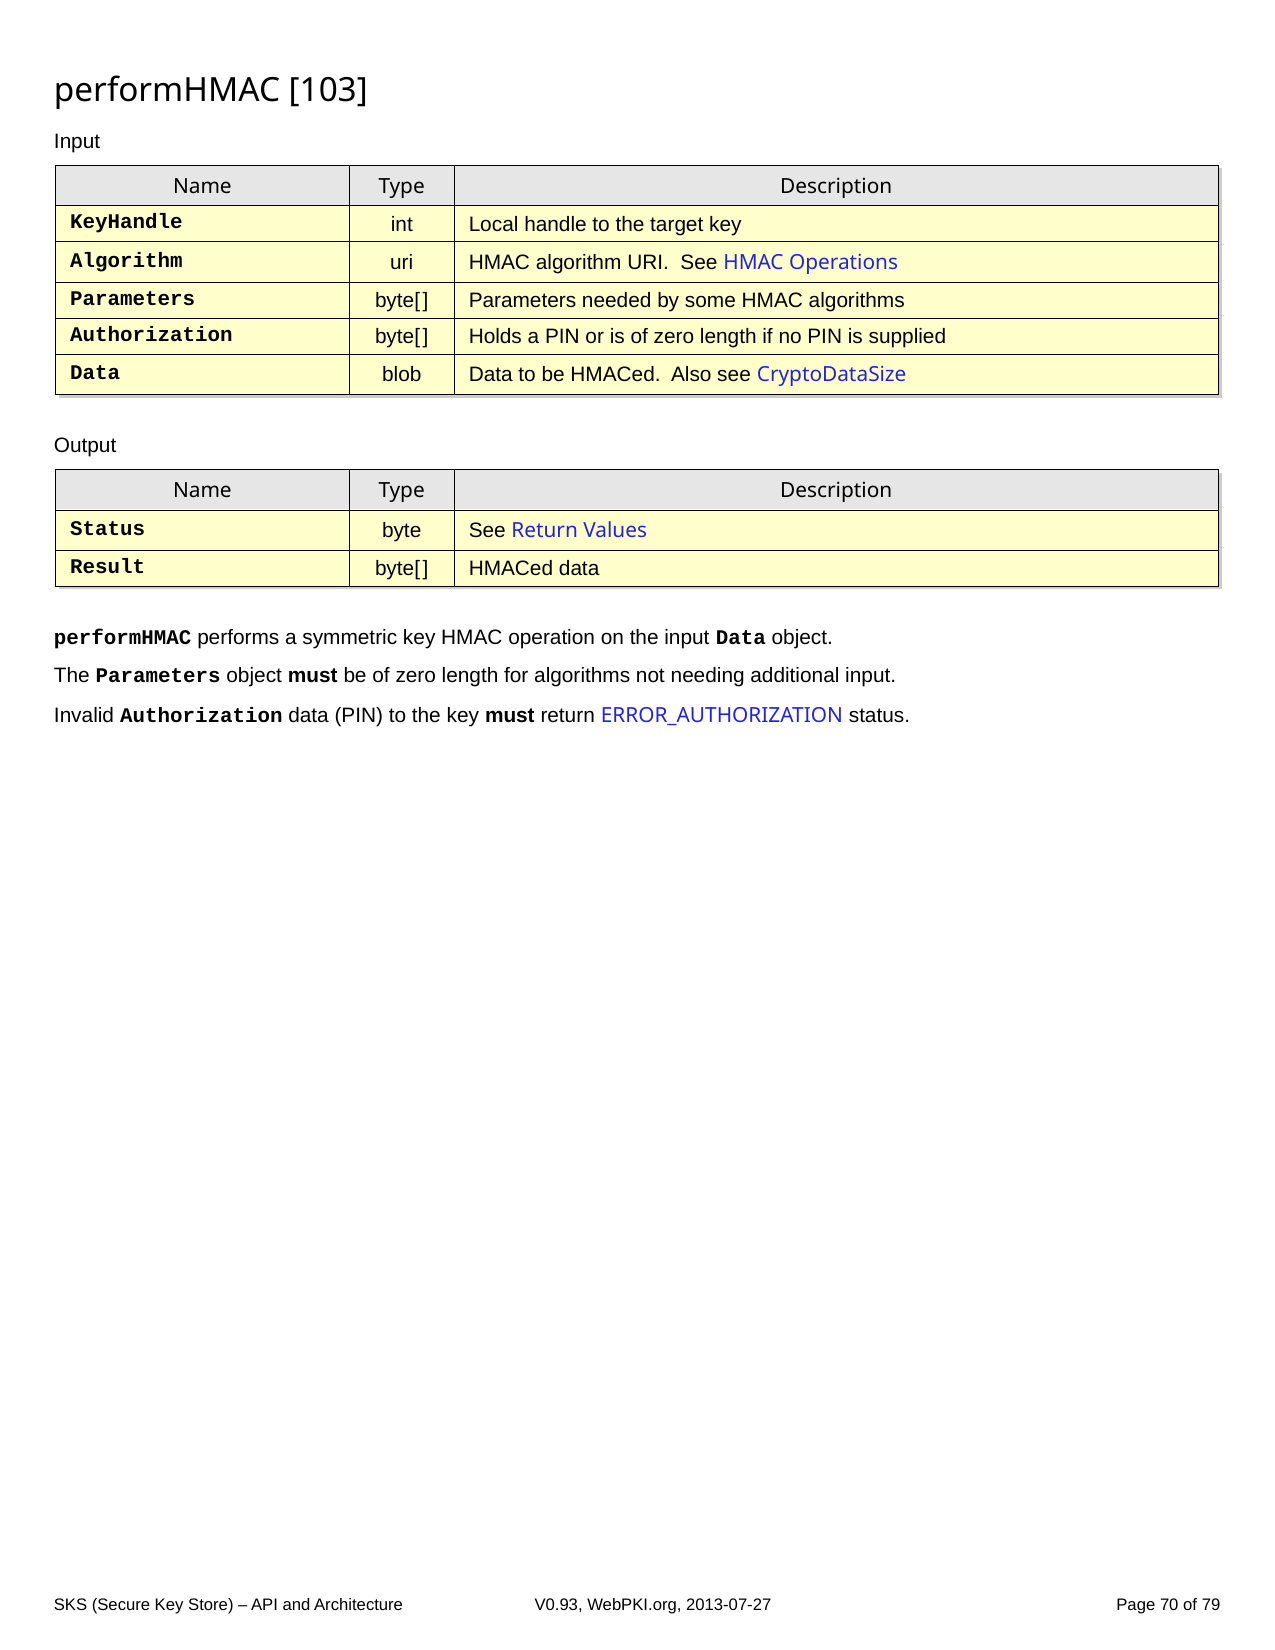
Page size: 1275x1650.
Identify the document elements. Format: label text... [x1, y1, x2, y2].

table_cell int [350, 206, 454, 241]
table_cell See Return Values [455, 511, 1218, 550]
text Input [54, 129, 1221, 153]
table_cell HMAC algorithm URI. See HMAC Operations ‎ [455, 242, 1218, 282]
table_cell byte⁮[ ] [350, 283, 454, 318]
table_cell KeyHandle [56, 206, 349, 241]
table_cell Local handle to the target key [455, 206, 1218, 241]
table_cell Authorization [56, 319, 349, 353]
table_cell Holds a PIN or is of zero length if no PIN is supplied [455, 319, 1218, 353]
table_cell Data to be HMACed. Also see CryptoDataSize [455, 355, 1218, 394]
table_header Description [455, 470, 1218, 509]
table_cell Status [56, 511, 349, 550]
table_cell byte⁮[ ] [350, 319, 454, 353]
table_cell byte [350, 511, 454, 550]
table_cell HMACed data [455, 551, 1218, 586]
table_header Description [455, 166, 1218, 205]
table_cell blob [350, 355, 454, 394]
table_cell Algorithm [56, 242, 349, 282]
table_cell Parameters needed by some HMAC algorithms [455, 283, 1218, 318]
table_cell Result [56, 551, 349, 586]
table_header Type [350, 470, 454, 509]
table_header Name [56, 470, 349, 509]
table_cell uri [350, 242, 454, 282]
table_cell byte⁮[ ] [350, 551, 454, 586]
table_cell Parameters [56, 283, 349, 318]
text Invalid Authorization data (PIN) to the key must return ERROR_AUTHORIZATION status. [54, 700, 1221, 729]
text Output [54, 433, 1221, 457]
table_header Type [350, 166, 454, 205]
table_header Name [56, 166, 349, 205]
table_cell Data [56, 355, 349, 394]
subtitle performHMAC [103] [54, 66, 1221, 111]
text performHMAC performs a symmetric key HMAC operation on the input Data object. [54, 625, 1221, 651]
text The Parameters object must be of zero length for algorithms not needing additional input. [54, 663, 1221, 689]
